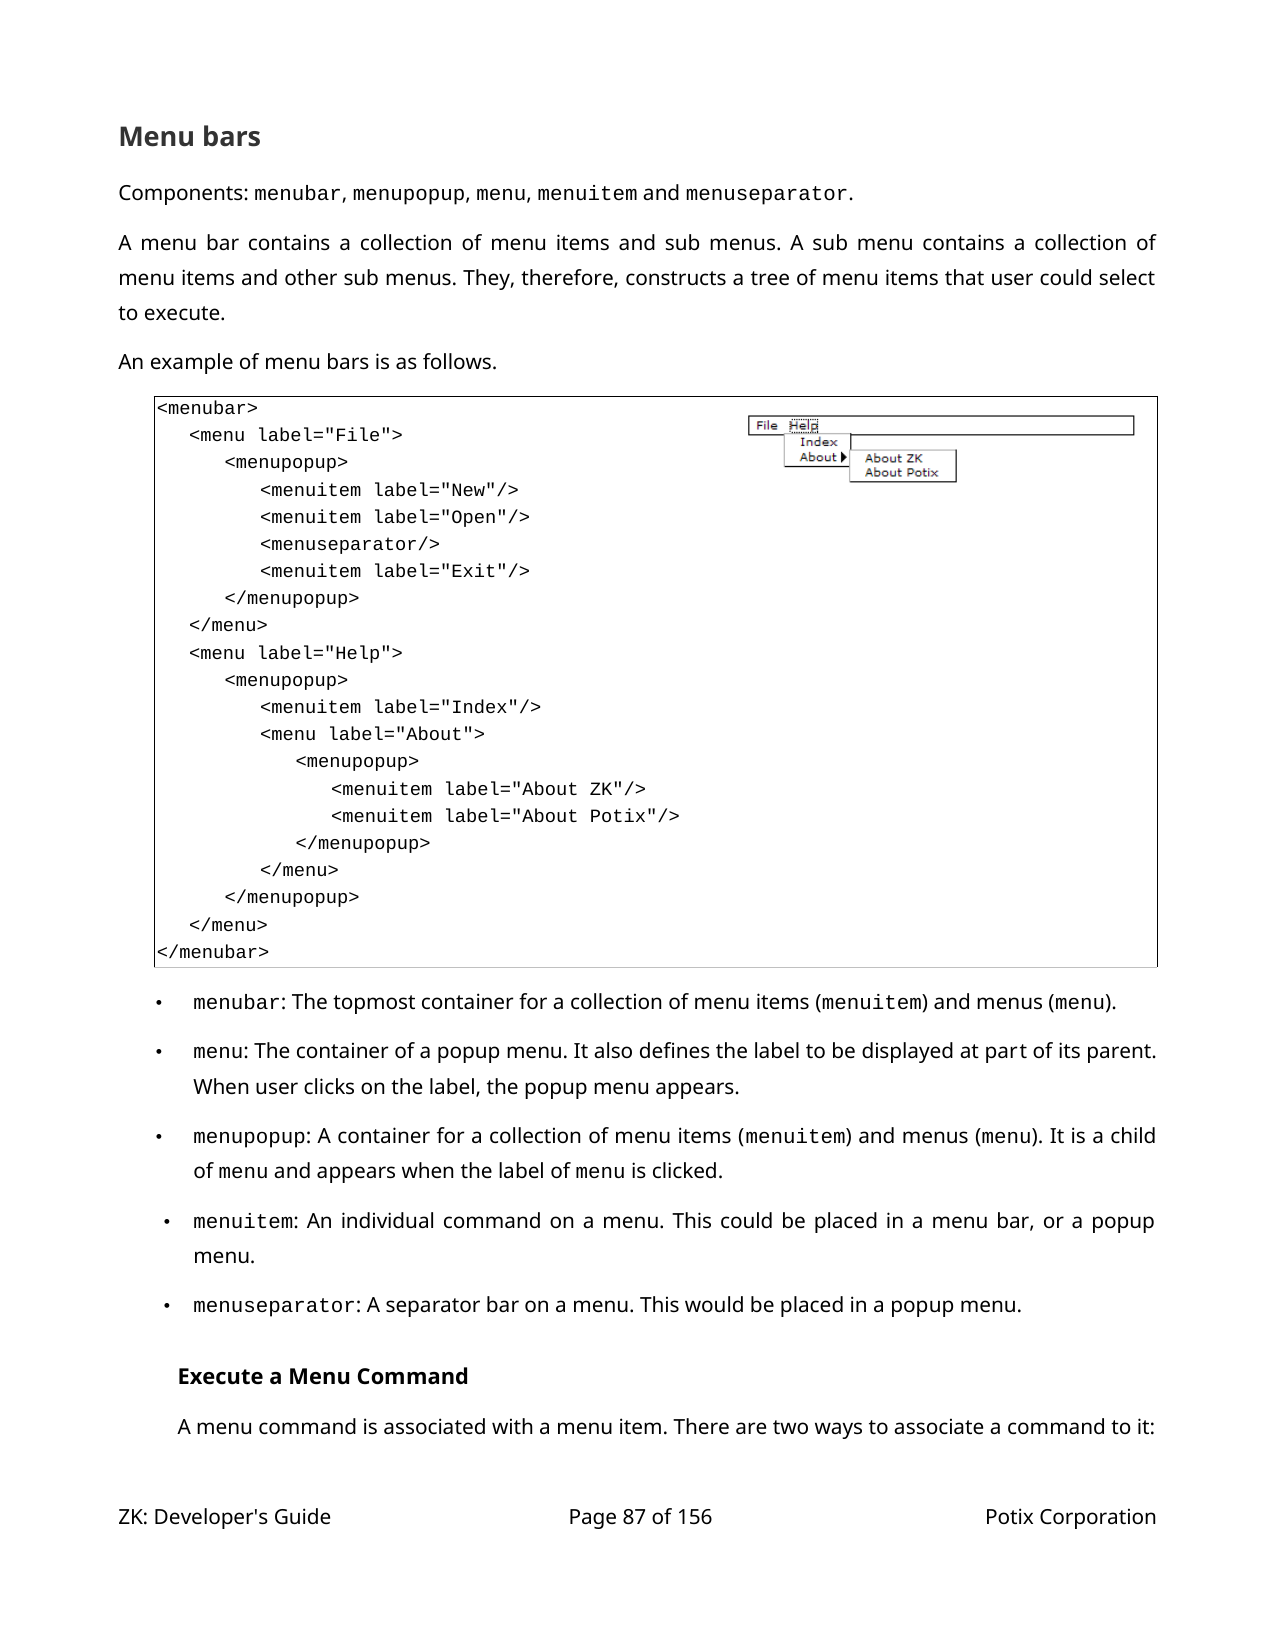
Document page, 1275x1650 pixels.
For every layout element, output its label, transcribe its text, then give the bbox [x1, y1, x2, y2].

text <menuseparator/> [155, 532, 1157, 556]
text [1139, 423, 1157, 447]
text <menu label="About"> [155, 722, 1157, 746]
text <menubar> [155, 397, 1157, 420]
subtitle Execute a Menu Command [177, 1361, 1157, 1391]
subtitle Menu bars [118, 118, 1157, 155]
text [1139, 450, 1157, 474]
text </menupopup> [155, 831, 1157, 855]
text A menu bar contains a collection of menu items and sub menus. A sub menu contains a collection of menu items and other sub menus. They, therefore, constructs a tree of menu items that user could select to execute. [118, 228, 1157, 326]
text <menuitem label="About ZK"/> [155, 776, 1157, 801]
list menuseparator: A separator bar on a menu. This would be placed in a popup menu. [164, 1290, 1157, 1319]
list menuitem: An individual command on a menu. This could be placed in a menu bar, or a popup menu. [164, 1206, 1157, 1269]
text </menubar> [155, 939, 1157, 967]
list menubar: The topmost container for a collection of menu items (menuitem) and menus (menu). [156, 987, 1157, 1016]
text <menu label="Help"> [155, 641, 1157, 665]
text </menupopup> [155, 885, 1157, 909]
text <menu label="File"> [155, 423, 746, 447]
text <menuitem label="Index"/> [155, 695, 1157, 719]
text <menuitem label="Open"/> [155, 504, 1157, 529]
text <menuitem label="Exit"/> [155, 559, 1157, 583]
text An example of menu bars is as follows. [118, 347, 1157, 375]
text <menupopup> [155, 668, 1157, 692]
text </menu> [155, 912, 1157, 937]
text <menuitem label="New"/> [155, 477, 1157, 502]
text </menu> [155, 858, 1157, 882]
picture [746, 412, 1139, 485]
list menupopup: A container for a collection of menu items (menuitem) and menus (menu). It is a child of menu and appears when the label of menu is clicked. [156, 1121, 1157, 1185]
text A menu command is associated with a menu item. There are two ways to associate a command to it: [177, 1412, 1157, 1440]
text <menupopup> [155, 450, 746, 474]
text </menupopup> [155, 586, 1157, 610]
text Components: menubar, menupopup, menu, menuitem and menuseparator. [118, 178, 1157, 207]
text <menuitem label="About Potix"/> [155, 804, 1157, 828]
text <menupopup> [155, 749, 1157, 773]
list menu: The container of a popup menu. It also defines the label to be displayed at part of its parent. When user clicks on the label, the popup menu appears. [156, 1037, 1157, 1100]
text </menu> [155, 613, 1157, 638]
